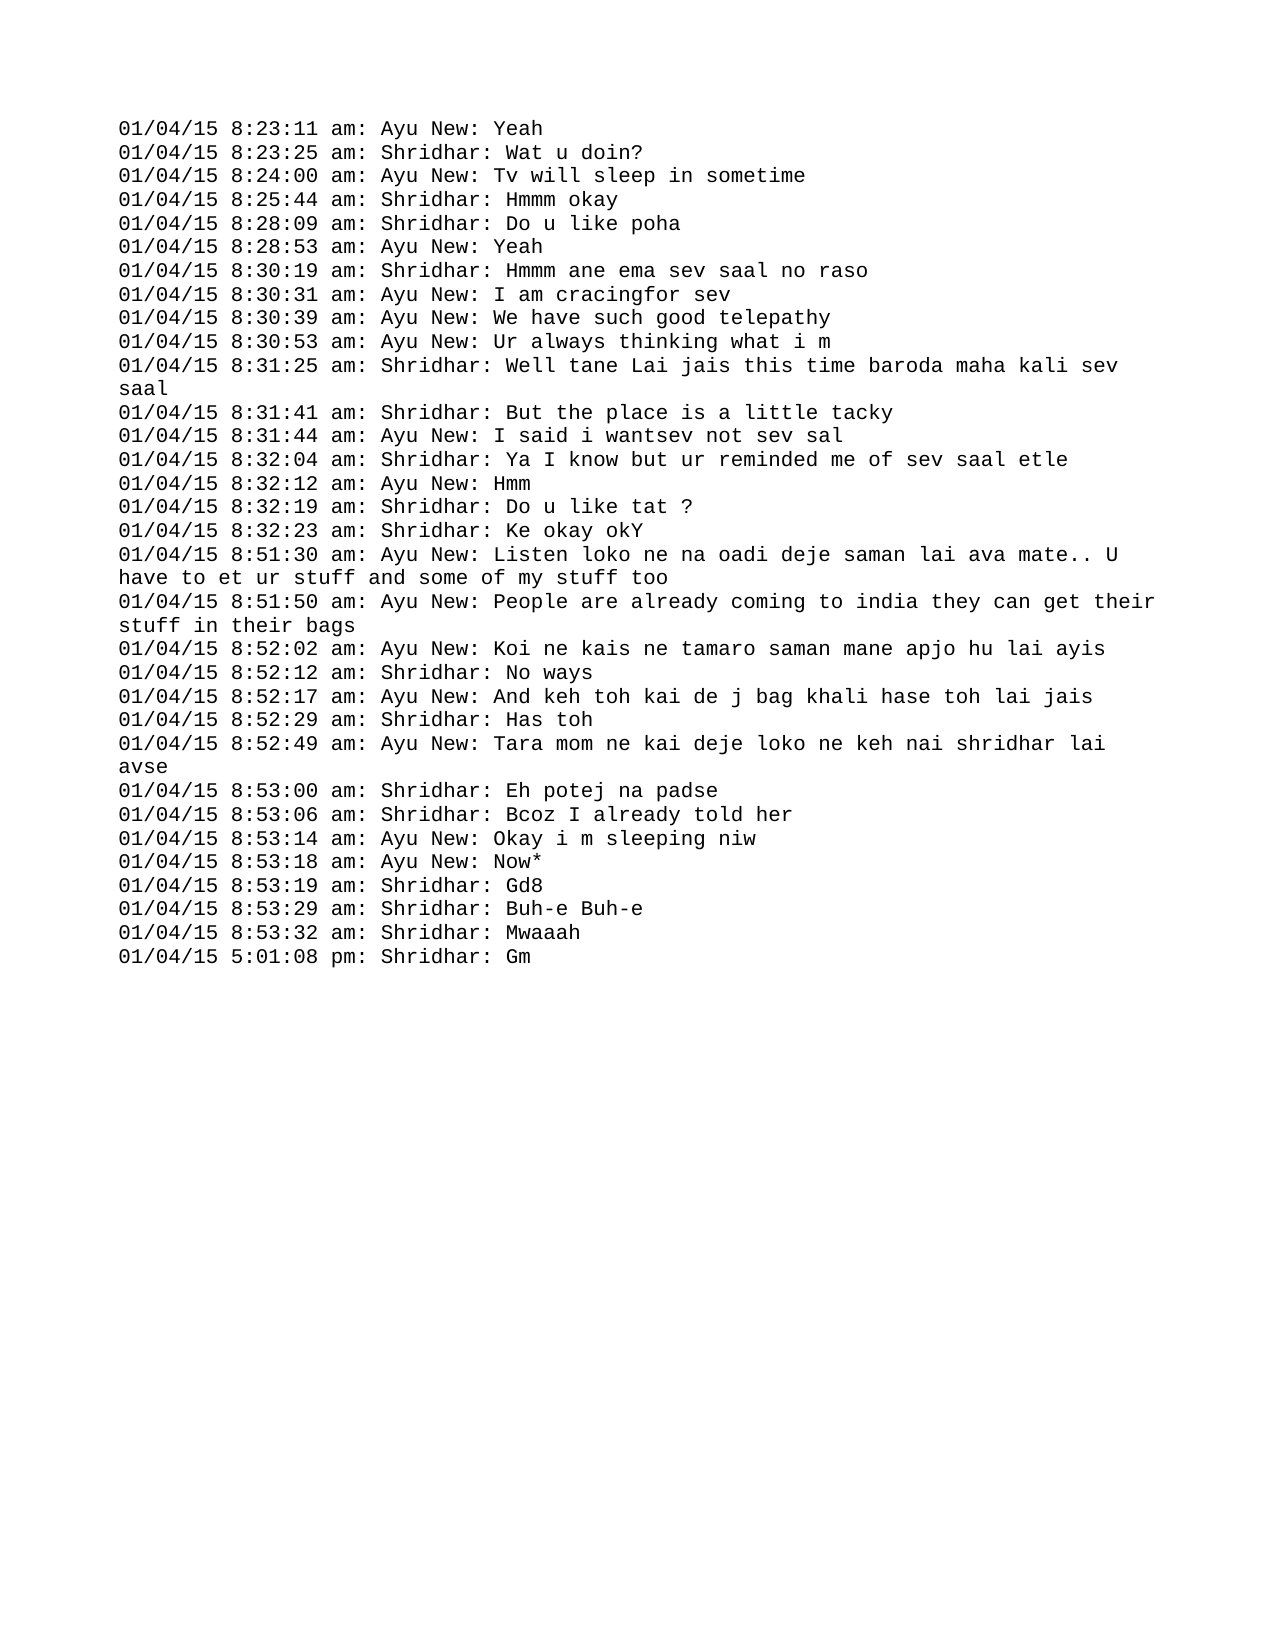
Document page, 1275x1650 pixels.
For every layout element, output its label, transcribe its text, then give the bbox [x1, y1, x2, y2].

text 01/04/15 8:30:39 am: Ayu New: We have such good telepathy [118, 307, 1157, 331]
text 01/04/15 8:53:06 am: Shridhar: Bcoz I already told her [118, 804, 1157, 827]
text 01/04/15 8:51:50 am: Ayu New: People are already coming to india they can get their stuff in their bags [118, 591, 1157, 638]
text 01/04/15 8:52:17 am: Ayu New: And keh toh kai de j bag khali hase toh lai jais [118, 686, 1157, 709]
text 01/04/15 8:24:00 am: Ayu New: Tv will sleep in sometime [118, 165, 1157, 189]
text 01/04/15 8:53:14 am: Ayu New: Okay i m sleeping niw [118, 827, 1157, 851]
text 01/04/15 8:52:12 am: Shridhar: No ways [118, 662, 1157, 686]
text 01/04/15 8:53:18 am: Ayu New: Now* [118, 851, 1157, 875]
text 01/04/15 5:01:08 pm: Shridhar: Gm [118, 946, 1157, 969]
text 01/04/15 8:53:19 am: Shridhar: Gd8 [118, 875, 1157, 898]
text 01/04/15 8:32:23 am: Shridhar: Ke okay okY [118, 520, 1157, 544]
text 01/04/15 8:52:02 am: Ayu New: Koi ne kais ne tamaro saman mane apjo hu lai ayis [118, 638, 1157, 662]
text 01/04/15 8:28:53 am: Ayu New: Yeah [118, 236, 1157, 260]
text 01/04/15 8:51:30 am: Ayu New: Listen loko ne na oadi deje saman lai ava mate.. U have to et ur stuff and some of my stuff too [118, 544, 1157, 591]
text 01/04/15 8:52:49 am: Ayu New: Tara mom ne kai deje loko ne keh nai shridhar lai avse [118, 733, 1157, 780]
text 01/04/15 8:25:44 am: Shridhar: Hmmm okay [118, 189, 1157, 213]
text 01/04/15 8:30:19 am: Shridhar: Hmmm ane ema sev saal no raso [118, 260, 1157, 284]
text 01/04/15 8:53:00 am: Shridhar: Eh potej na padse [118, 780, 1157, 804]
text 01/04/15 8:32:12 am: Ayu New: Hmm [118, 473, 1157, 496]
text 01/04/15 8:31:25 am: Shridhar: Well tane Lai jais this time baroda maha kali sev saal [118, 354, 1157, 402]
text 01/04/15 8:52:29 am: Shridhar: Has toh [118, 709, 1157, 733]
text 01/04/15 8:31:44 am: Ayu New: I said i wantsev not sev sal [118, 426, 1157, 449]
text 01/04/15 8:32:19 am: Shridhar: Do u like tat ? [118, 496, 1157, 520]
text 01/04/15 8:30:53 am: Ayu New: Ur always thinking what i m [118, 331, 1157, 354]
text 01/04/15 8:53:29 am: Shridhar: Buh-e Buh-e [118, 898, 1157, 922]
text 01/04/15 8:30:31 am: Ayu New: I am cracingfor sev [118, 284, 1157, 307]
text 01/04/15 8:32:04 am: Shridhar: Ya I know but ur reminded me of sev saal etle [118, 449, 1157, 473]
text 01/04/15 8:23:11 am: Ayu New: Yeah [118, 118, 1157, 142]
text 01/04/15 8:23:25 am: Shridhar: Wat u doin? [118, 142, 1157, 165]
text 01/04/15 8:28:09 am: Shridhar: Do u like poha [118, 213, 1157, 236]
text 01/04/15 8:53:32 am: Shridhar: Mwaaah [118, 922, 1157, 946]
text 01/04/15 8:31:41 am: Shridhar: But the place is a little tacky [118, 402, 1157, 426]
